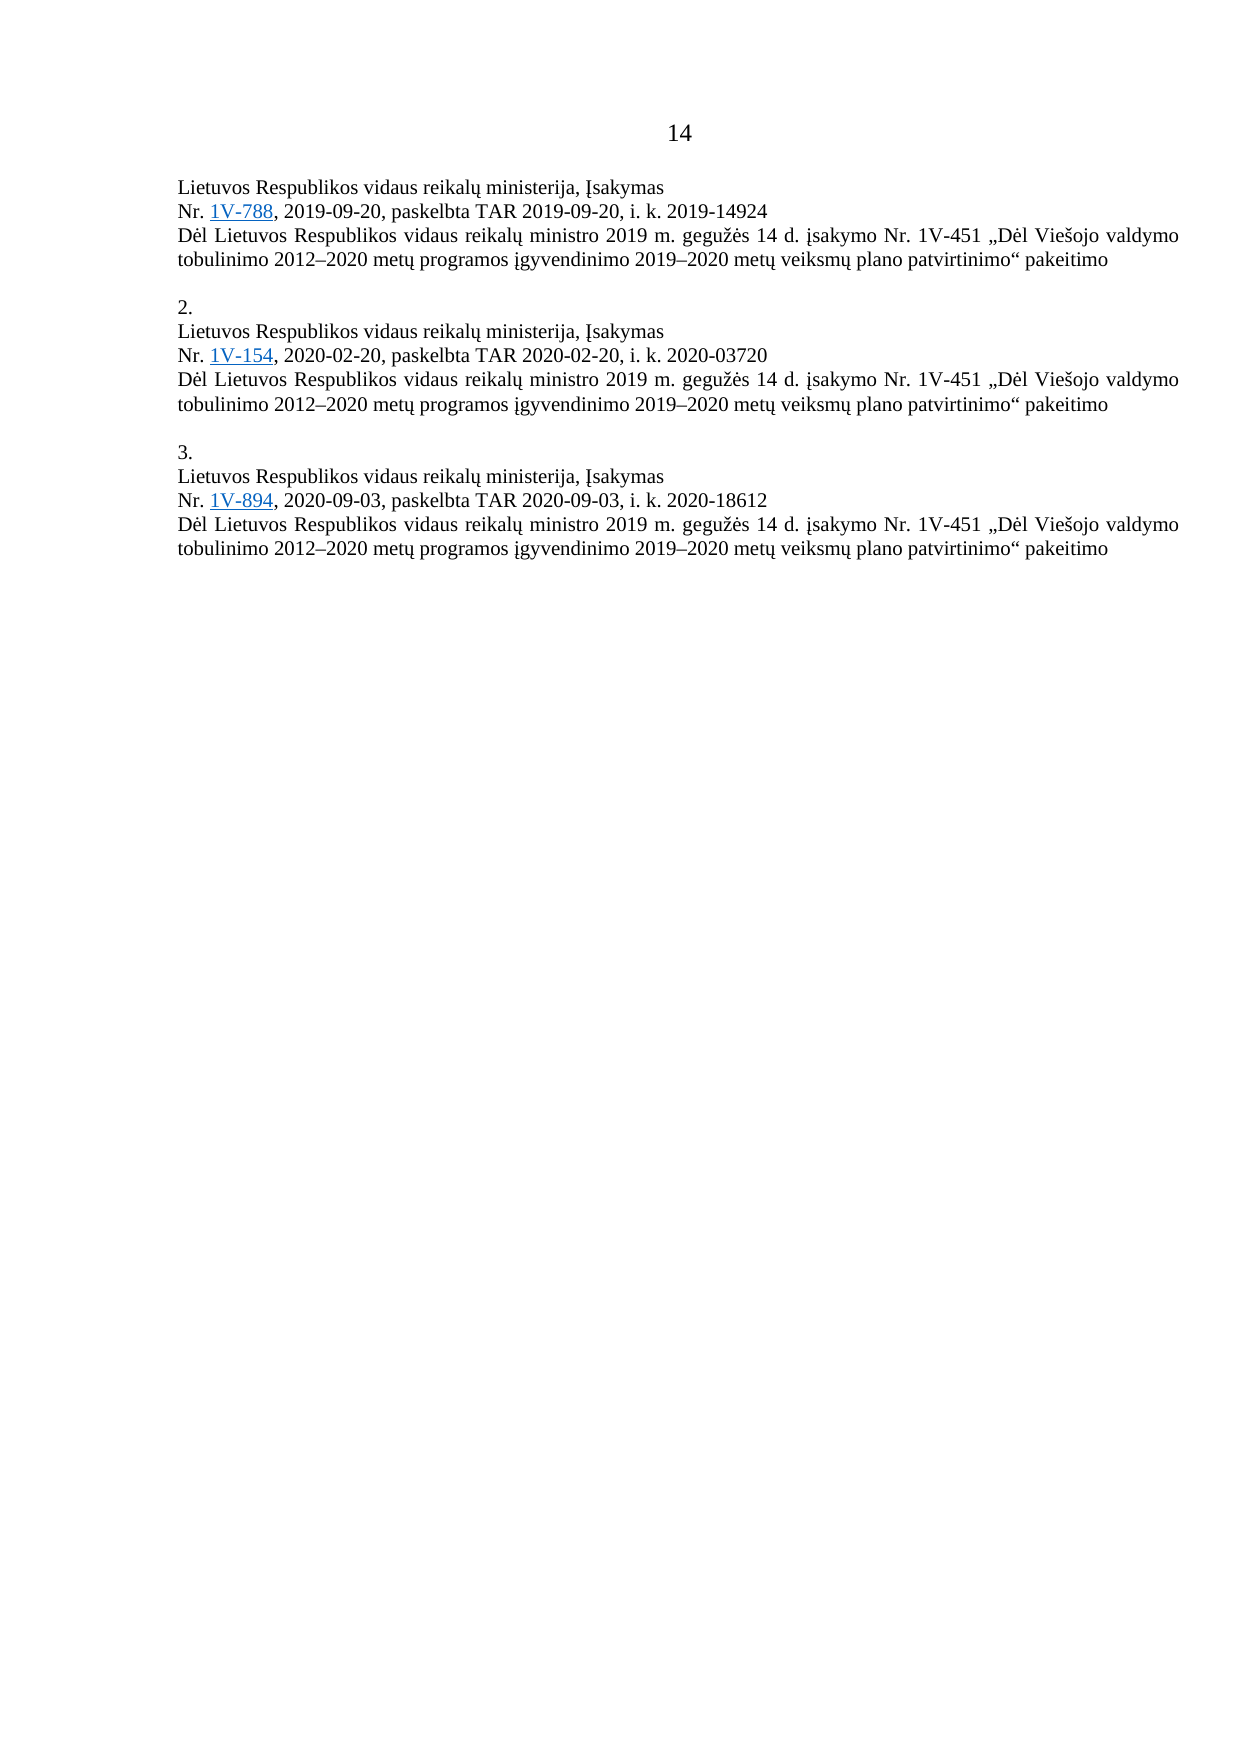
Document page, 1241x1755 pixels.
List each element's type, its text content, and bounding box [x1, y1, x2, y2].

text Lietuvos Respublikos vidaus reikalų ministerija, Įsakymas [177, 464, 1181, 488]
text Dėl Lietuvos Respublikos vidaus reikalų ministro 2019 m. gegužės 14 d. įsakymo Nr. 1V-451 „Dėl Viešojo valdymo tobulinimo 2012–2020 metų programos įgyvendinimo 2019–2020 metų veiksmų plano patvirtinimo“ pakeitimo [177, 367, 1181, 416]
text Nr. 1V-154, 2020-02-20, paskelbta TAR 2020-02-20, i. k. 2020-03720 [177, 343, 1181, 367]
text Nr. 1V-788, 2019-09-20, paskelbta TAR 2019-09-20, i. k. 2019-14924 [177, 199, 1181, 223]
text Nr. 1V-894, 2020-09-03, paskelbta TAR 2020-09-03, i. k. 2020-18612 [177, 488, 1181, 512]
text Lietuvos Respublikos vidaus reikalų ministerija, Įsakymas [177, 319, 1181, 343]
text 3. [177, 439, 1181, 464]
text Dėl Lietuvos Respublikos vidaus reikalų ministro 2019 m. gegužės 14 d. įsakymo Nr. 1V-451 „Dėl Viešojo valdymo tobulinimo 2012–2020 metų programos įgyvendinimo 2019–2020 metų veiksmų plano patvirtinimo“ pakeitimo [177, 512, 1181, 560]
text 2. [177, 295, 1181, 319]
text Lietuvos Respublikos vidaus reikalų ministerija, Įsakymas [177, 175, 1181, 199]
text Dėl Lietuvos Respublikos vidaus reikalų ministro 2019 m. gegužės 14 d. įsakymo Nr. 1V-451 „Dėl Viešojo valdymo tobulinimo 2012–2020 metų programos įgyvendinimo 2019–2020 metų veiksmų plano patvirtinimo“ pakeitimo [177, 223, 1181, 271]
